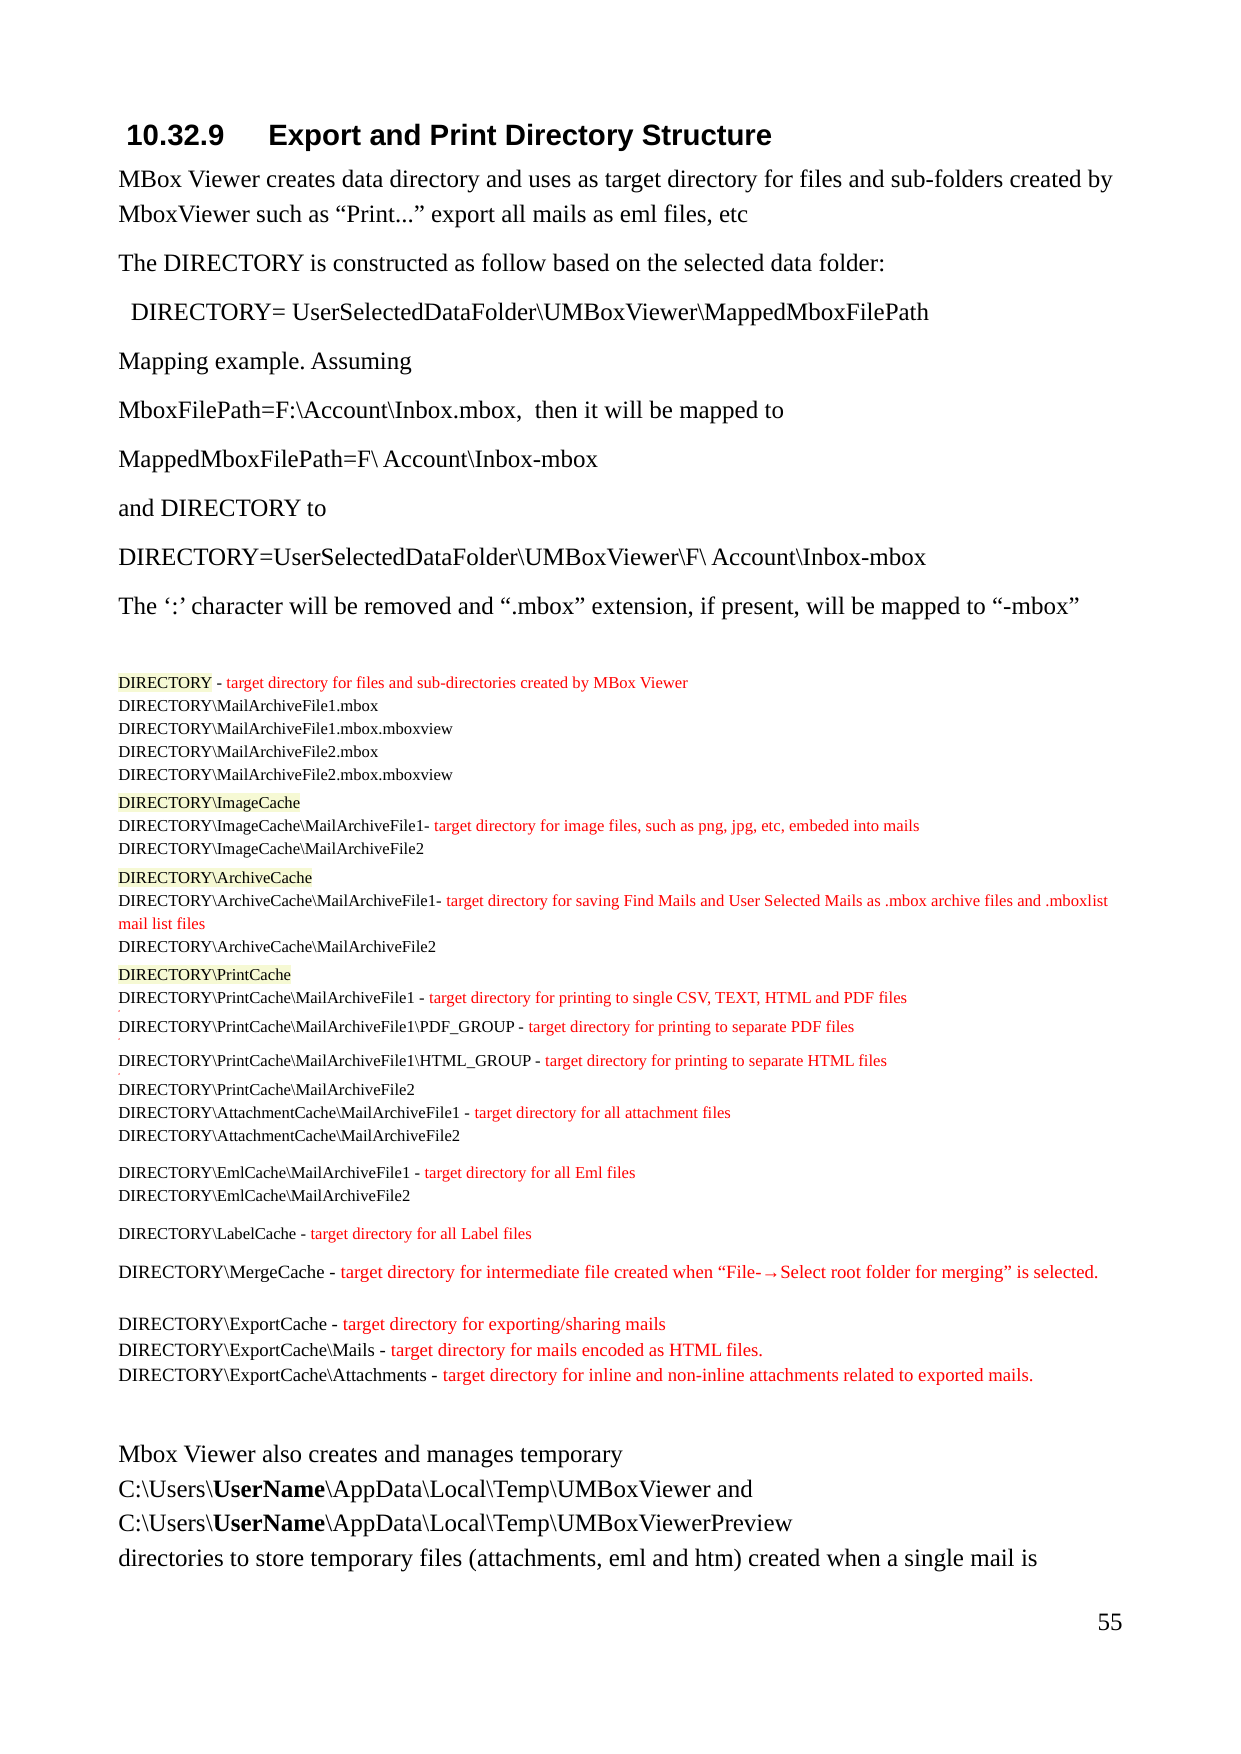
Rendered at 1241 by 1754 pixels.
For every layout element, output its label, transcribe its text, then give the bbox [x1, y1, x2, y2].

text MBox Viewer creates data directory and uses as target directory for files and sub-folders created by MboxViewer such as “Print...” export all mails as eml files, etc [118, 164, 1122, 228]
text Mapping example. Assuming [118, 346, 1122, 375]
text DIRECTORY= UserSelectedDataFolder\UMBoxViewer\MappedMboxFilePath [118, 297, 1122, 326]
text Mbox Viewer also creates and manages temporary C:\Users\UserName\AppData\Local\Temp\UMBoxViewer and C:\Users\UserName\AppData\Local\Temp\UMBoxViewerPreview directories to store temporary files (attachments, eml and htm) created when a single mail is [118, 1405, 1122, 1571]
text DIRECTORY=UserSelectedDataFolder\UMBoxViewer\F\ Account\Inbox-mbox [118, 542, 1122, 571]
text The DIRECTORY is constructed as follow based on the selected data folder: [118, 248, 1122, 277]
text DIRECTORY\EmlCache\MailArchiveFile1 - target directory for all Eml files DIRECTORY\EmlCache\MailArchiveFile2 [118, 1163, 1122, 1205]
text DIRECTORY\MergeCache - target directory for intermediate file created when “File-→Select root folder for merging” is selected. DIRECTORY\ExportCache - target directory for exporting/sharing mails DIRECTORY\ExportCache\Mails - target directory for mails encoded as HTML files. DIRECTORY\ExportCache\Attachments - target directory for inline and non-inline attachments related to exported mails. [118, 1261, 1122, 1386]
text The ‘:’ character will be removed and “.mbox” extension, if present, will be mapped to “-mbox” [118, 591, 1122, 620]
text and DIRECTORY to [118, 493, 1122, 522]
subtitle Export and Print Directory Structure [118, 118, 1122, 152]
text DIRECTORY - target directory for files and sub-directories created by MBox Viewer DIRECTORY\MailArchiveFile1.mbox DIRECTORY\MailArchiveFile1.mbox.mboxview DIRECTORY\MailArchiveFile2.mbox DIRECTORY\MailArchiveFile2.mbox.mboxview DIRECTORY\ImageCache DIRECTORY\ImageCache\MailArchiveFile1- target directory for image files, such as png, jpg, etc, embeded into mails DIRECTORY\ImageCache\MailArchiveFile2 DIRECTORY\ArchiveCache DIRECTORY\ArchiveCache\MailArchiveFile1- target directory for saving Find Mails and User Selected Mails as .mbox archive files and .mboxlist mail list files DIRECTORY\ArchiveCache\MailArchiveFile2 DIRECTORY\PrintCache DIRECTORY\PrintCache\MailArchiveFile1 - target directory for printing to single CSV, TEXT, HTML and PDF files z DIRECTORY\PrintCache\MailArchiveFile1\PDF_GROUP - target directory for printing to separate PDF files z DIRECTORY\PrintCache\MailArchiveFile1\HTML_GROUP - target directory for printing to separate HTML files z DIRECTORY\PrintCache\MailArchiveFile2 DIRECTORY\AttachmentCache\MailArchiveFile1 - target directory for all attachment files DIRECTORY\AttachmentCache\MailArchiveFile2 [118, 640, 1122, 1145]
text DIRECTORY\LabelCache - target directory for all Label files [118, 1223, 1122, 1243]
text MappedMboxFilePath=F\ Account\Inbox-mbox [118, 444, 1122, 473]
text MboxFilePath=F:\Account\Inbox.mbox, then it will be mapped to [118, 395, 1122, 424]
